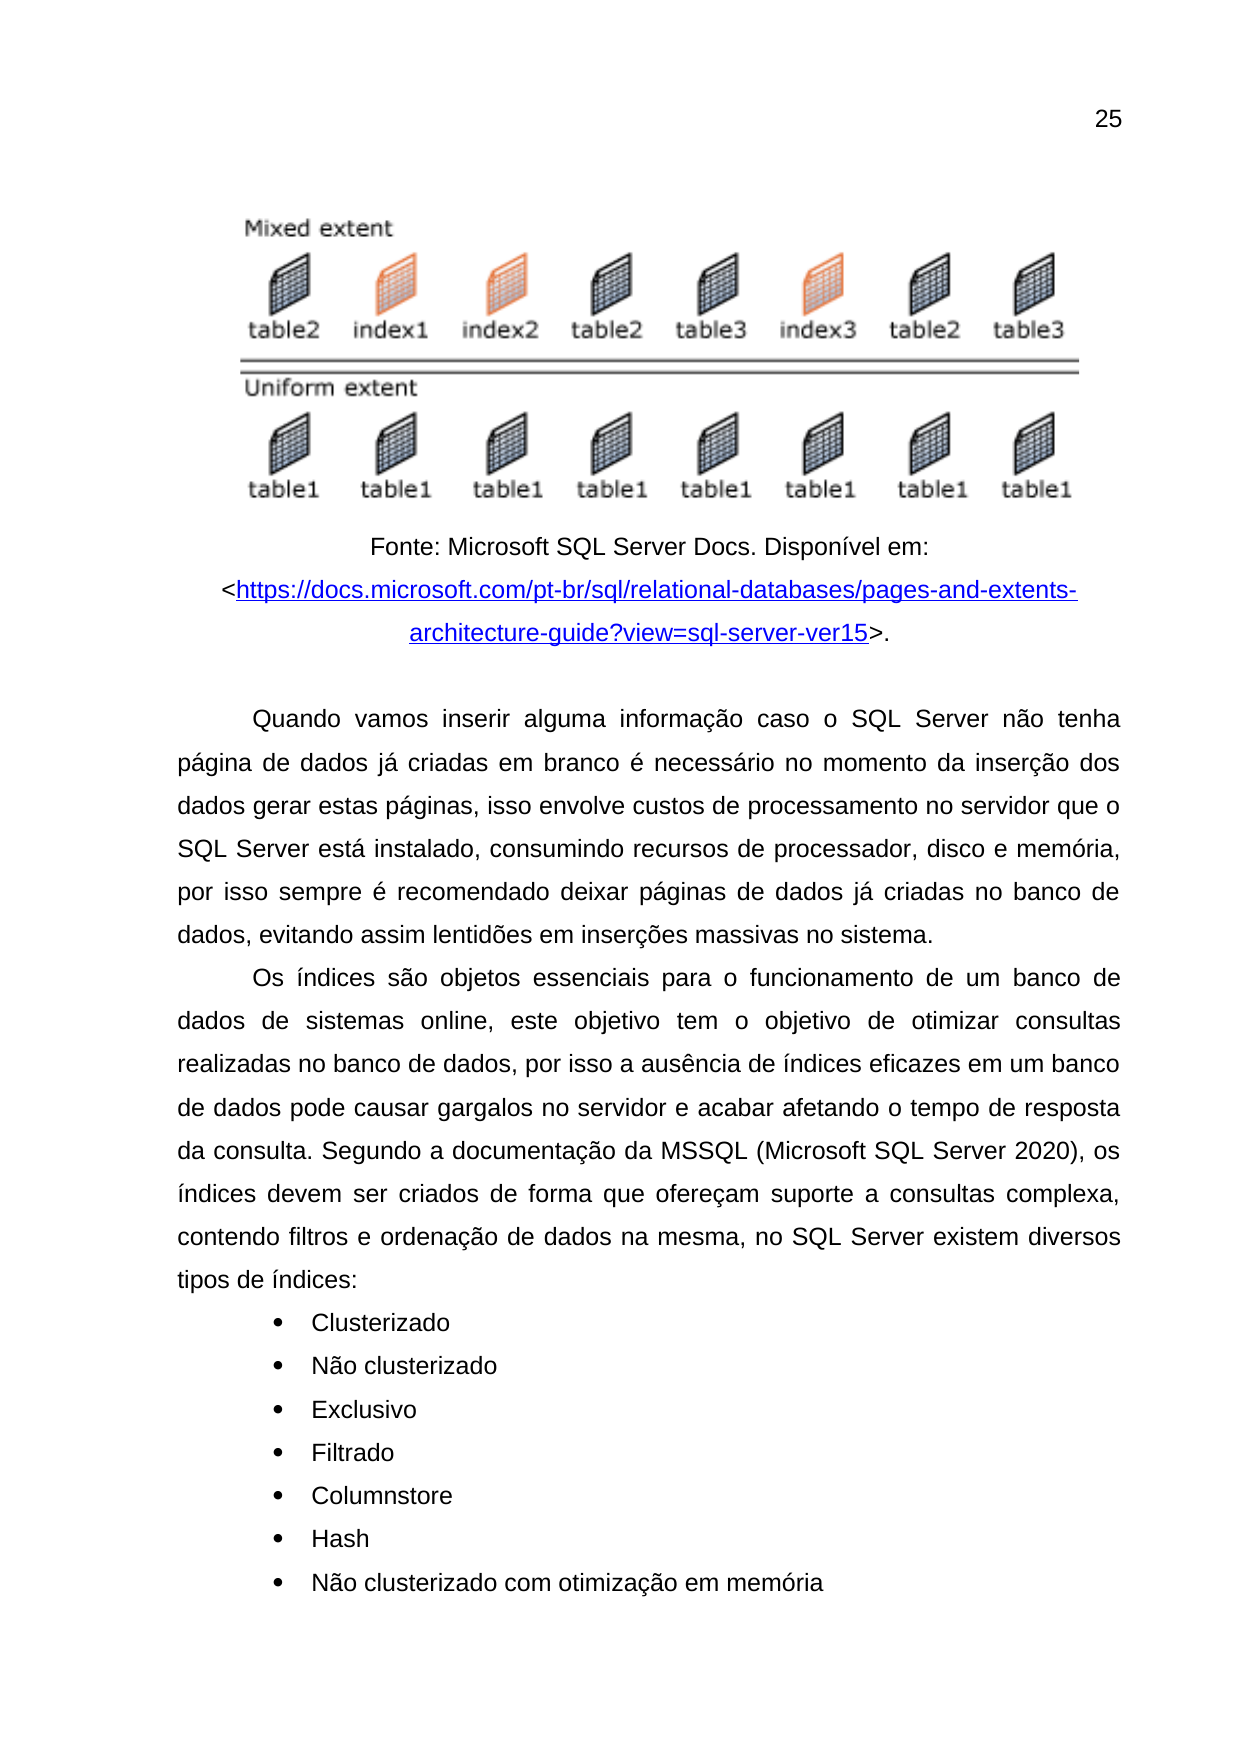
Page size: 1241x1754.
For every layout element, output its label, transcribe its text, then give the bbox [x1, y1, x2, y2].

text <https://docs.microsoft.com/pt-br/sql/relational-databases/pages-and-extents-architecture-guide?view=sql-server-ver15>. [177, 575, 1122, 647]
list Filtrado [274, 1438, 1122, 1467]
list Não clusterizado com otimização em memória [274, 1567, 1122, 1596]
text Quando vamos inserir alguma informação caso o SQL Server não tenha página de dados já criadas em branco é necessário no momento da inserção dos dados gerar estas páginas, isso envolve custos de processamento no servidor que o SQL Server está instalado, consumindo recursos de processador, disco e memória, por isso sempre é recomendado deixar páginas de dados já criadas no banco de dados, evitando assim lentidões em inserções massivas no sistema. [177, 704, 1122, 949]
list Não clusterizado [274, 1351, 1122, 1380]
text Fonte: Microsoft SQL Server Docs. Disponível em: [177, 518, 1122, 561]
picture [240, 217, 1080, 518]
list Exclusivo [274, 1394, 1122, 1423]
list Columnstore [274, 1481, 1122, 1510]
list Clusterizado [274, 1308, 1122, 1337]
text Os índices são objetos essenciais para o funcionamento de um banco de dados de sistemas online, este objetivo tem o objetivo de otimizar consultas realizadas no banco de dados, por isso a ausência de índices eficazes em um banco de dados pode causar gargalos no servidor e acabar afetando o tempo de resposta da consulta. Segundo a documentação da MSSQL (Microsoft SQL Server 2020), os índices devem ser criados de forma que ofereçam suporte a consultas complexa, contendo filtros e ordenação de dados na mesma, no SQL Server existem diversos tipos de índices: [177, 963, 1122, 1294]
list Hash [274, 1524, 1122, 1553]
